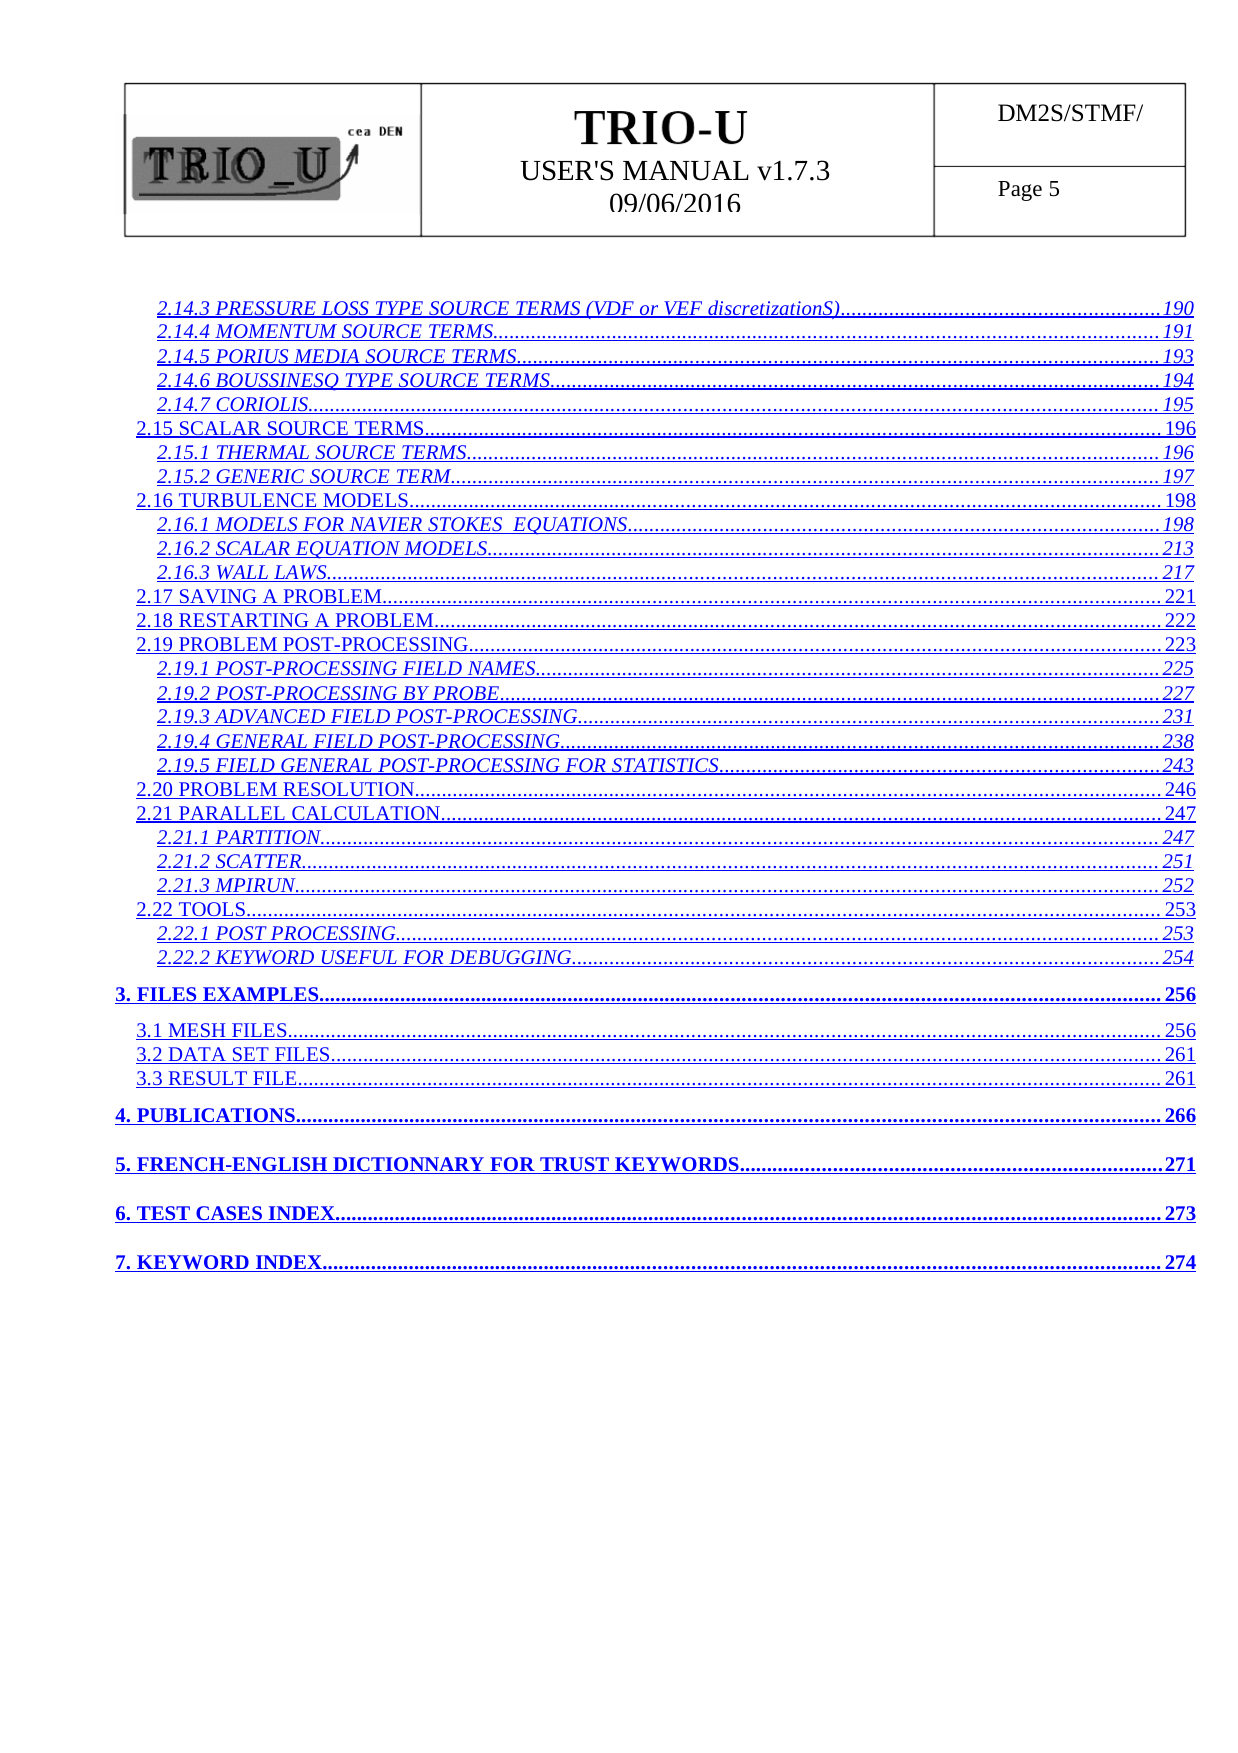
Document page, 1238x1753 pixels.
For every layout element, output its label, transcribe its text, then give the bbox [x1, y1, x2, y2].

text 2.22.1 POST PROCESSING 253 [157, 921, 1196, 945]
text 5. French-English dictionnary for tRUST Keywords 271 [115, 1152, 1196, 1173]
text 2.16.1 MODELS FOR NAVIER STOKES EQUATIONS 198 [157, 512, 1196, 536]
text 2.15.2 GENERIC SOURCE TERM 197 [157, 464, 1196, 488]
text 2.16.2 SCALAR EQUATION MODELS 213 [157, 536, 1196, 560]
text 3. FILES EXAMPLES 256 [115, 982, 1196, 1003]
text 2.15 SCALAR SOURCE TERMS 196 [136, 416, 1196, 436]
text 2.14.3 PRESSURE LOSS TYPE SOURCE TERMS (VDF or VEF discretizationS) 190 [157, 295, 1196, 319]
text 2.19.3 ADVANCED FIELD POST-PROCESSING 231 [157, 704, 1196, 728]
text 2.19.1 POST-PROCESSING FIELD NAMES 225 [157, 656, 1196, 680]
text 2.14.7 CORIOLIS 195 [157, 392, 1196, 416]
text 2.19 PROBLEM POST-PROCESSING 223 [136, 632, 1196, 653]
text 2.21.3 MPIRUN 252 [157, 873, 1196, 897]
text 2.17 SAVING A PROBLEM 221 [136, 584, 1196, 605]
text 4. PUBLICATIONS 266 [115, 1103, 1196, 1124]
text 2.20 PROBLEM RESOLUTION 246 [136, 777, 1196, 798]
text 2.14.4 MOMENTUM SOURCE TERMS 191 [157, 319, 1196, 343]
text 2.21.2 SCATTER 251 [157, 849, 1196, 873]
text 2.22 TOOLS 253 [136, 897, 1196, 918]
text 2.19.4 GENERAL FIELD POST-PROCESSING 238 [157, 728, 1196, 752]
text 2.21.1 PARTITION 247 [157, 825, 1196, 849]
text 2.16 TURBULENCE MODELS 198 [136, 488, 1196, 509]
text 2.14.6 BOUSSINESQ TYPE SOURCE TERMS 194 [157, 367, 1196, 392]
text 2.18 RESTARTING A PROBLEM 222 [136, 608, 1196, 629]
text 2.14.5 PORIUS MEDIA SOURCE TERMS 193 [157, 343, 1196, 367]
text 2.19.5 FIELD GENERAL POST-PROCESSING FOR STATISTICS 243 [157, 752, 1196, 777]
text 3.3 RESULT FILE 261 [136, 1066, 1196, 1087]
text 2.15.1 THERMAL SOURCE TERMS 196 [157, 440, 1196, 464]
text 3.2 DATA SET FILES 261 [136, 1042, 1196, 1063]
text 2.16.3 WALL LAWS 217 [157, 560, 1196, 584]
text 3.1 MESH FILES 256 [136, 1018, 1196, 1039]
text 7. KEYWORD INDEX 274 [115, 1250, 1196, 1271]
text 2.21 PARALLEL CALCULATION 247 [136, 801, 1196, 821]
text 2.19.2 POST-PROCESSING BY PROBE 227 [157, 680, 1196, 704]
text 2.22.2 KEYWORD USEFUL FOR DEBUGGING 254 [157, 945, 1196, 969]
text 6. test cases index 273 [115, 1201, 1196, 1222]
